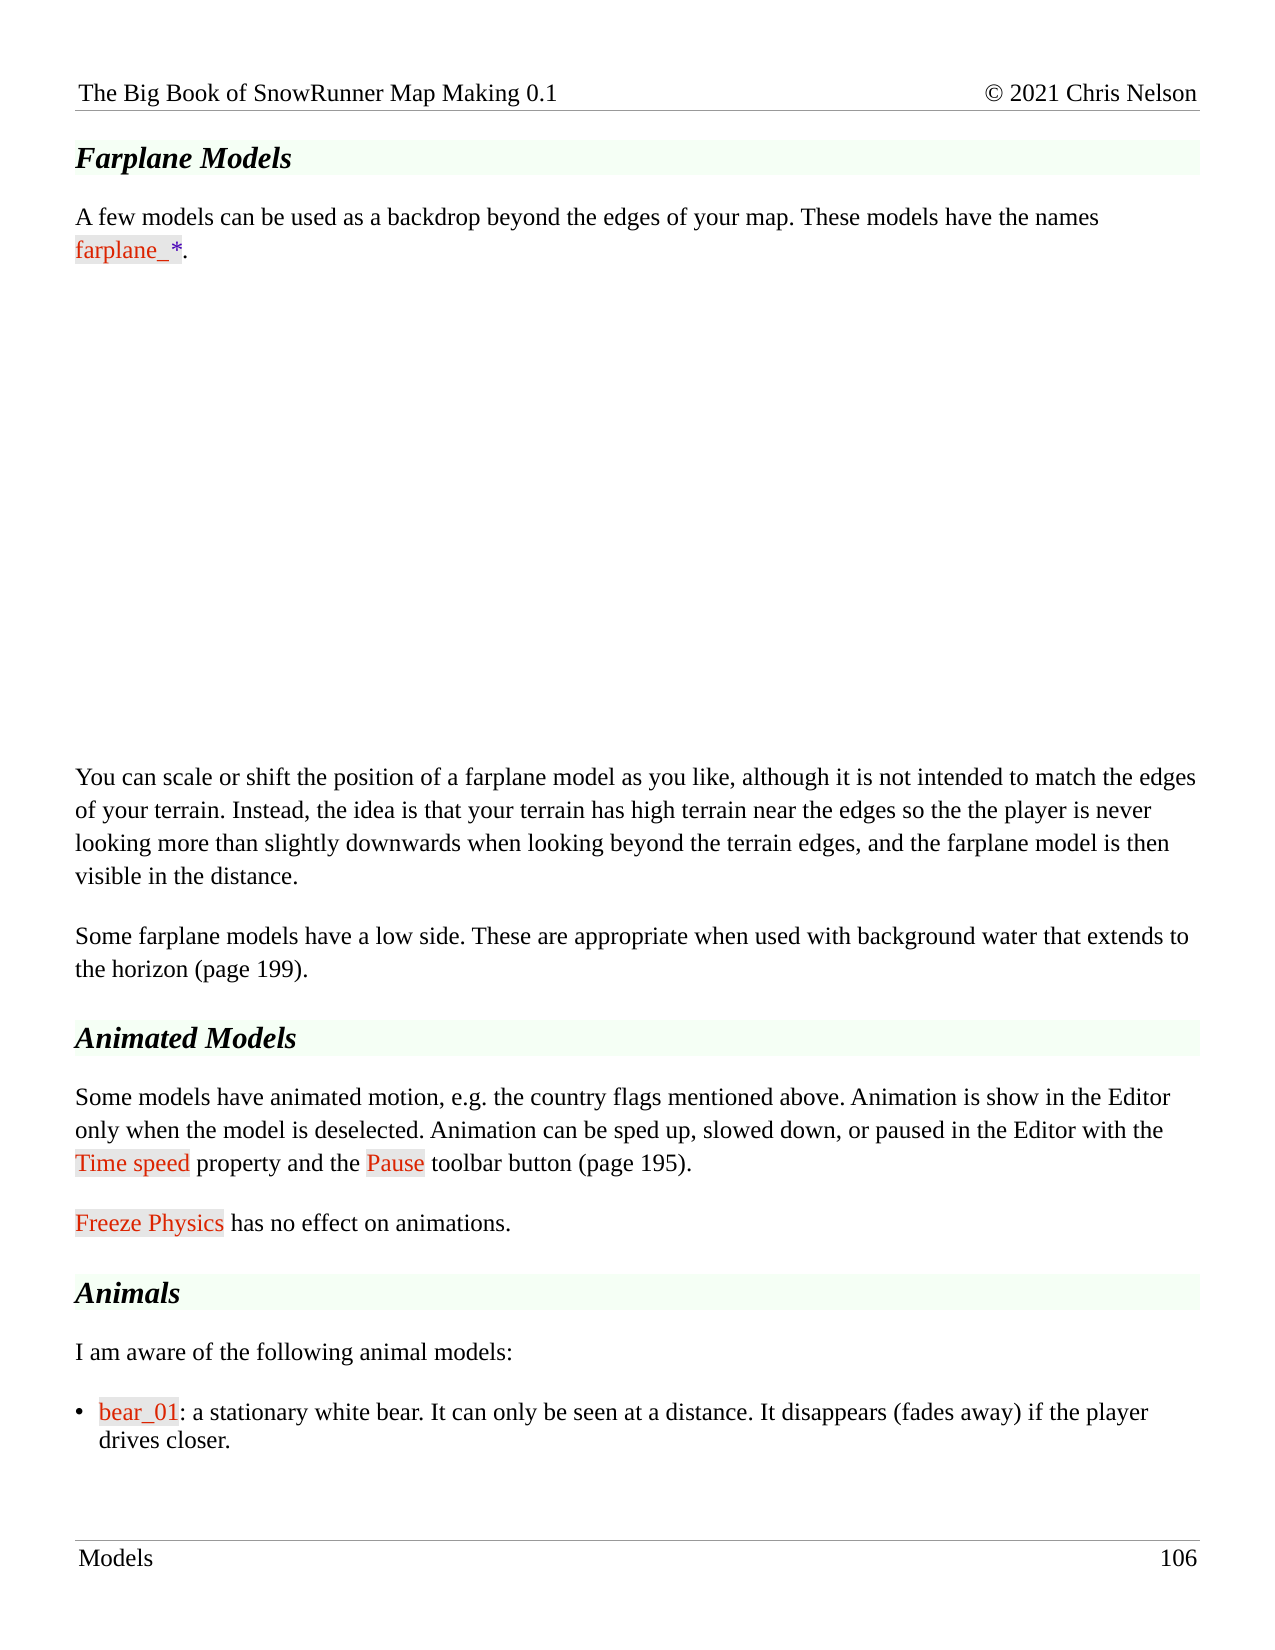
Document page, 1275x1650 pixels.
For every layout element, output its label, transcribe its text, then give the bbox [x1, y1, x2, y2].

subtitle Farplane Models [75, 140, 1200, 175]
text You can scale or shift the position of a farplane model as you like, although it is not intended to match the edges of your terrain. Instead, the idea is that your terrain has high terrain near the edges so the the player is never looking more than slightly downwards when looking beyond the terrain edges, and the farplane model is then visible in the distance. [75, 762, 1200, 890]
text Some models have animated motion, e.g. the country flags mentioned above. Animation is show in the Editor only when the model is deselected. Animation can be sped up, slowed down, or paused in the Editor with the Time speed property and the Pause toolbar button (page 195). [75, 1082, 1200, 1177]
text I am aware of the following animal models: [75, 1337, 1200, 1366]
list bear_01: a stationary white bear. It can only be seen at a distance. It disappears (fades away) if the player drives closer. [75, 1397, 1200, 1454]
subtitle Animated Models [75, 1020, 1200, 1056]
subtitle Animals [75, 1274, 1200, 1310]
text A few models can be used as a backdrop beyond the edges of your map. These models have the names farplane_*. [75, 202, 1200, 264]
text Some farplane models have a low side. These are appropriate when used with background water that extends to the horizon (page 199). [75, 921, 1200, 983]
text Freeze Physics has no effect on animations. [75, 1208, 1200, 1237]
